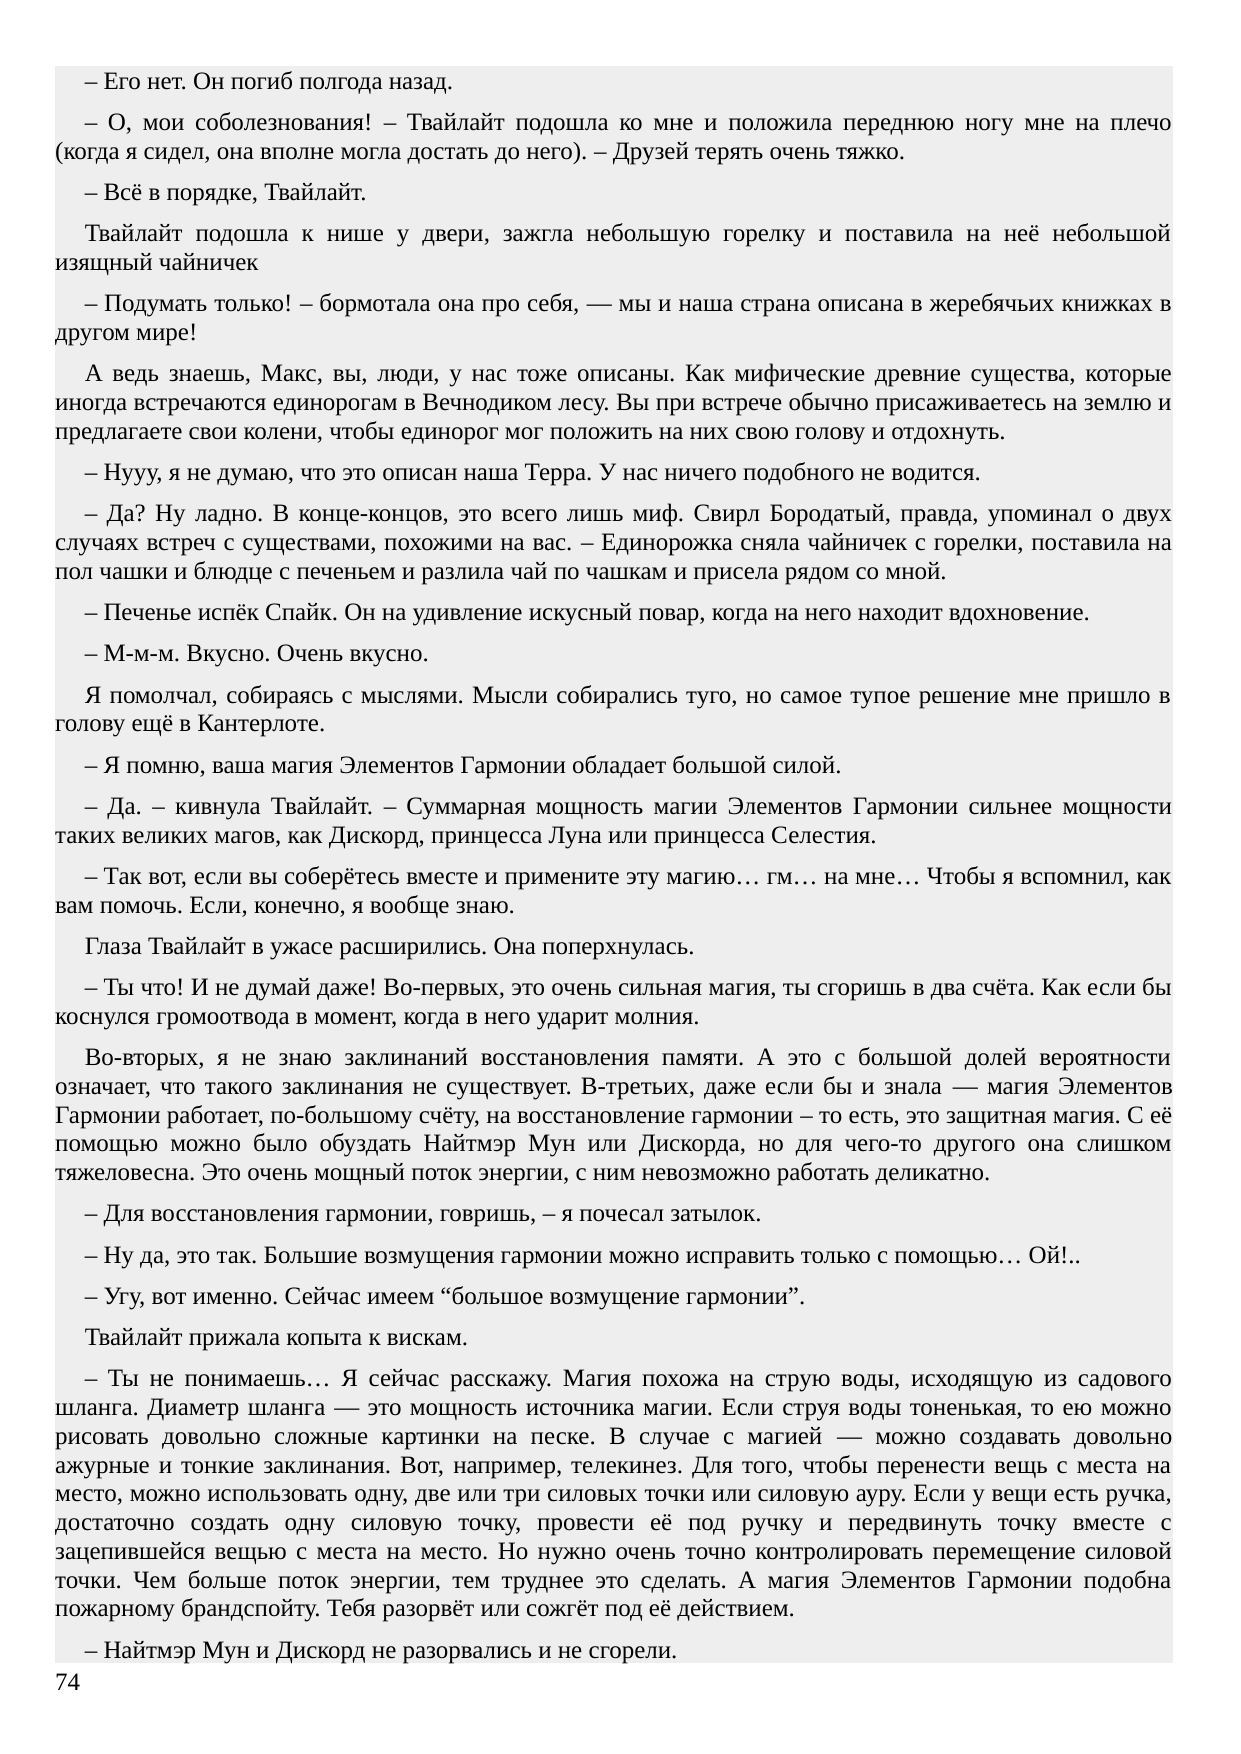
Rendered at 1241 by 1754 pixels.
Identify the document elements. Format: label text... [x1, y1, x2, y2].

text – Так вот, если вы соберётесь вместе и примените эту магию… гм… на мне… Чтобы я вспомнил, как вам помочь. Если, конечно, я вообще знаю. [55, 861, 1173, 918]
text – Найтмэр Мун и Дискорд не разорвались и не сгорели. [55, 1635, 1173, 1663]
text – Угу, вот именно. Сейчас имеем “большое возмущение гармонии”. [55, 1281, 1173, 1310]
text – Всё в порядке, Твайлайт. [55, 177, 1173, 206]
text Я помолчал, собираясь с мыслями. Мысли собирались туго, но самое тупое решение мне пришло в голову ещё в Кантерлоте. [55, 680, 1173, 737]
text – Для восстановления гармонии, говришь, – я почесал затылок. [55, 1198, 1173, 1227]
text Глаза Твайлайт в ужасе расширились. Она поперхнулась. [55, 931, 1173, 960]
text – М-м-м. Вкусно. Очень вкусно. [55, 638, 1173, 667]
text – Ну да, это так. Большие возмущения гармонии можно исправить только с помощью… Ой!.. [55, 1240, 1173, 1268]
text – Да. – кивнула Твайлайт. – Суммарная мощность магии Элементов Гармонии сильнее мощности таких великих магов, как Дискорд, принцесса Луна или принцесса Селестия. [55, 791, 1173, 848]
text – Его нет. Он погиб полгода назад. [55, 66, 1173, 95]
text – Да? Ну ладно. В конце-концов, это всего лишь миф. Свирл Бородатый, правда, упоминал о двух случаях встреч с существами, похожими на вас. – Единорожка сняла чайничек с горелки, поставила на пол чашки и блюдце с печеньем и разлила чай по чашкам и присела рядом со мной. [55, 498, 1173, 585]
text – О, мои соболезнования! – Твайлайт подошла ко мне и положила переднюю ногу мне на плечо (когда я сидел, она вполне могла достать до него). – Друзей терять очень тяжко. [55, 107, 1173, 165]
text Во-вторых, я не знаю заклинаний восстановления памяти. А это с большой долей вероятности означает, что такого заклинания не существует. В-третьих, даже если бы и знала — магия Элементов Гармонии работает, по-большому счёту, на восстановление гармонии – то есть, это защитная магия. С её помощью можно было обуздать Найтмэр Мун или Дискорда, но для чего-то другого она слишком тяжеловесна. Это очень мощный поток энергии, с ним невозможно работать деликатно. [55, 1042, 1173, 1186]
text – Ты что! И не думай даже! Во-первых, это очень сильная магия, ты сгоришь в два счёта. Как если бы коснулся громоотвода в момент, когда в него ударит молния. [55, 972, 1173, 1030]
text Твайлайт подошла к нише у двери, зажгла небольшую горелку и поставила на неё небольшой изящный чайничек [55, 218, 1173, 276]
text – Ты не понимаешь… Я сейчас расскажу. Магия похожа на струю воды, исходящую из садового шланга. Диаметр шланга — это мощность источника магии. Если струя воды тоненькая, то ею можно рисовать довольно сложные картинки на песке. В случае с магией — можно создавать довольно ажурные и тонкие заклинания. Вот, например, телекинез. Для того, чтобы перенести вещь с места на место, можно использовать одну, две или три силовых точки или силовую ауру. Если у вещи есть ручка, достаточно создать одну силовую точку, провести её под ручку и передвинуть точку вместе с зацепившейся вещью с места на место. Но нужно очень точно контролировать перемещение силовой точки. Чем больше поток энергии, тем труднее это сделать. А магия Элементов Гармонии подобна пожарному брандспойту. Тебя разорвёт или сожгёт под её действием. [55, 1363, 1173, 1622]
text – Я помню, ваша магия Элементов Гармонии обладает большой силой. [55, 750, 1173, 778]
text – Печенье испёк Спайк. Он на удивление искусный повар, когда на него находит вдохновение. [55, 597, 1173, 626]
text Твайлайт прижала копыта к вискам. [55, 1322, 1173, 1351]
text – Нууу, я не думаю, что это описан наша Терра. У нас ничего подобного не водится. [55, 457, 1173, 486]
text – Подумать только! – бормотала она про себя, — мы и наша страна описана в жеребячьих книжках в другом мире! [55, 288, 1173, 346]
text А ведь знаешь, Макс, вы, люди, у нас тоже описаны. Как мифические древние существа, которые иногда встречаются единорогам в Вечнодиком лесу. Вы при встрече обычно присаживаетесь на землю и предлагаете свои колени, чтобы единорог мог положить на них свою голову и отдохнуть. [55, 358, 1173, 445]
